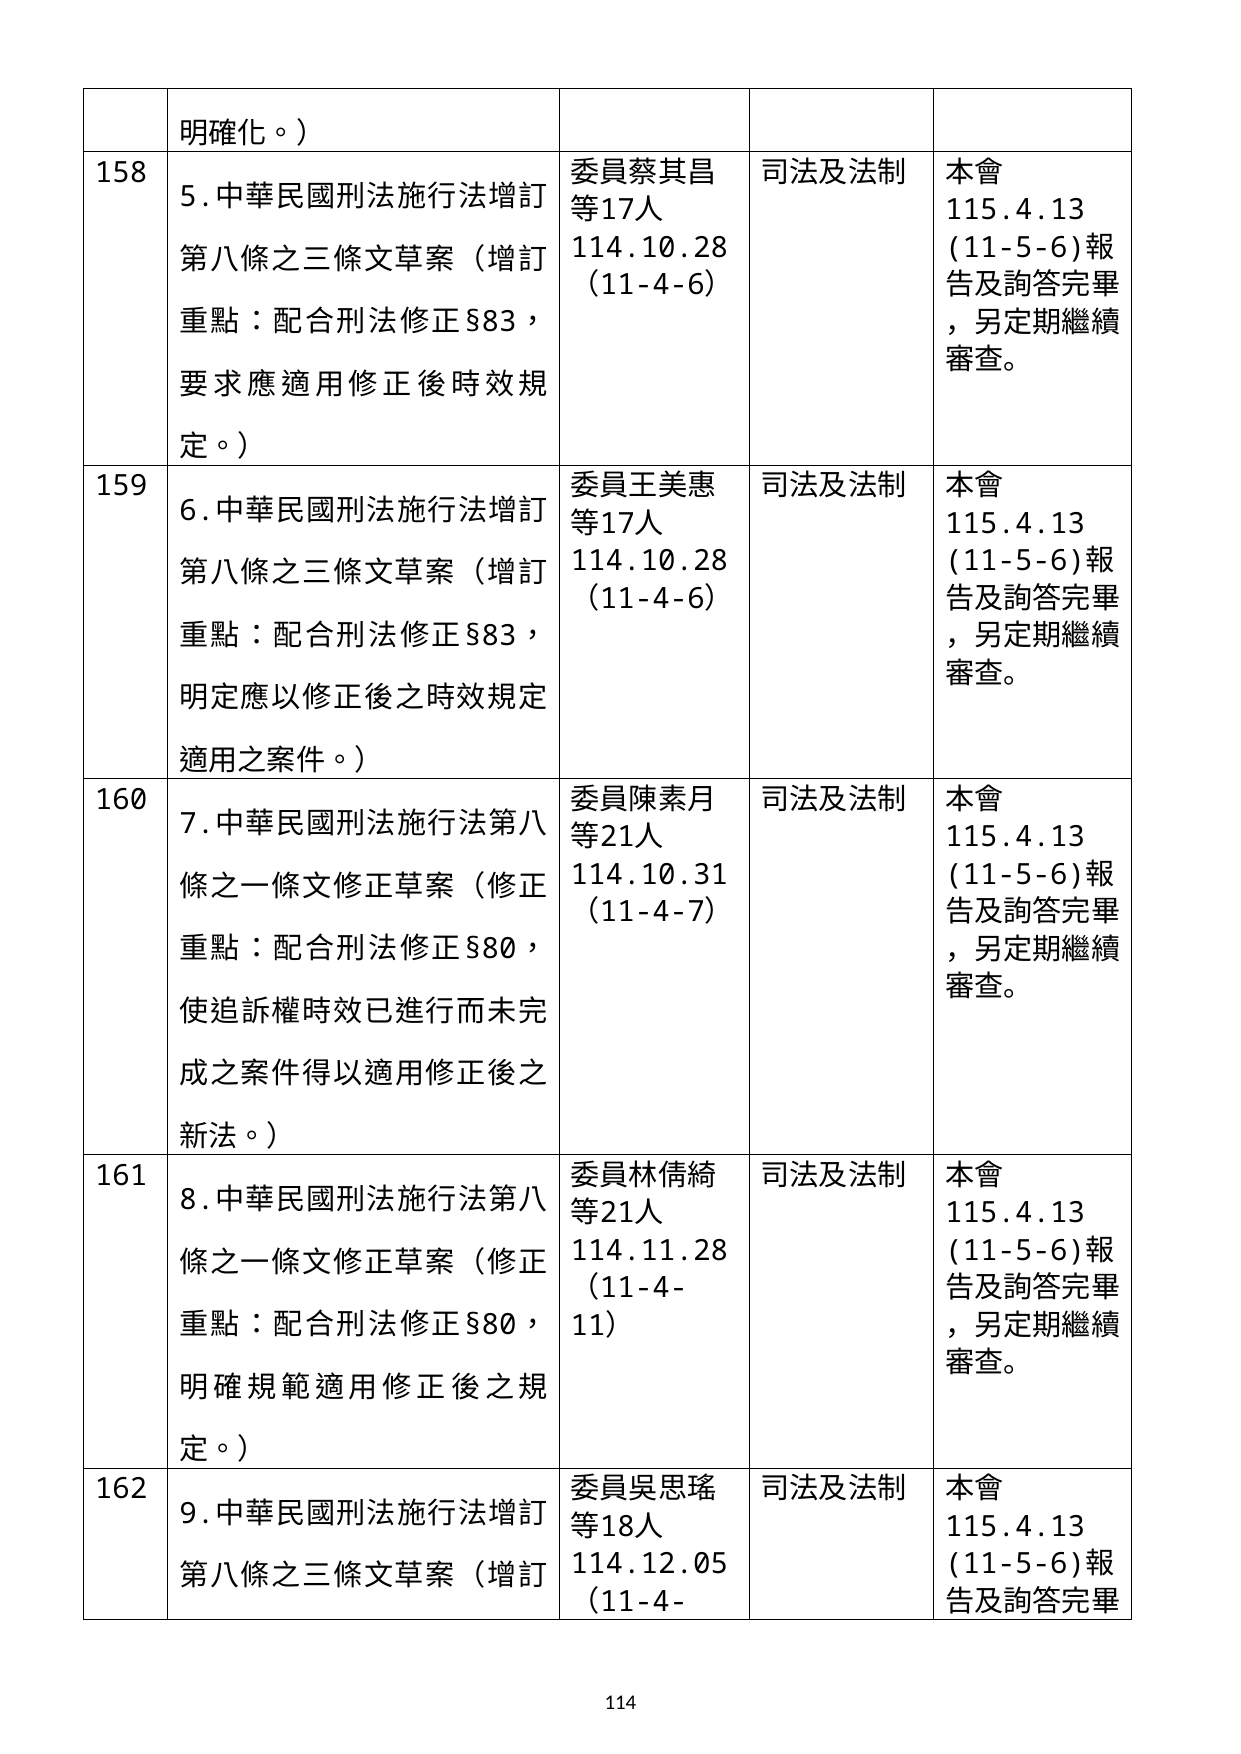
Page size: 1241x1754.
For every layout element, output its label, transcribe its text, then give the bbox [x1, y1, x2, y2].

table_cell 6.中華民國刑法施行法增訂第八條之三條文草案（增訂重點：配合刑法修正§83，明定應以修正後之時效規定適用之案件。） [168, 466, 559, 778]
table_cell 8.中華民國刑法施行法第八條之一條文修正草案（修正重點：配合刑法修正§80，明確規範適用修正後之規定。） [168, 1155, 559, 1468]
table_cell 委員王美惠 等17人 114.10.28 （11-4-6） [560, 466, 749, 778]
table_cell [560, 89, 749, 151]
table_cell 160 [84, 779, 167, 1154]
table_cell 司法及法制 [750, 779, 933, 1154]
table_cell [750, 89, 933, 151]
table_cell 158 [84, 152, 167, 465]
table_cell 明確化。） [168, 89, 559, 151]
table_cell 委員吳思瑤 等18人 114.12.05 （11-4- [560, 1469, 749, 1619]
table_cell 本會 115.4.13 (11-5-6)報告及詢答完畢，另定期繼續審查。 [934, 779, 1131, 1154]
table_cell 162 [84, 1469, 167, 1619]
table_cell 7.中華民國刑法施行法第八條之一條文修正草案（修正重點：配合刑法修正§80，使追訴權時效已進行而未完成之案件得以適用修正後之新法。） [168, 779, 559, 1154]
table_cell [934, 89, 1131, 151]
table_cell 本會 115.4.13 (11-5-6)報告及詢答完畢 [934, 1469, 1131, 1619]
table_cell 委員林倩綺 等21人 114.11.28 （11-4-11） [560, 1155, 749, 1468]
table_cell [84, 89, 167, 151]
table_cell 司法及法制 [750, 1469, 933, 1619]
table_cell 司法及法制 [750, 152, 933, 465]
table_cell 161 [84, 1155, 167, 1468]
table_cell 司法及法制 [750, 1155, 933, 1468]
table_cell 本會 115.4.13 (11-5-6)報告及詢答完畢，另定期繼續審查。 [934, 466, 1131, 778]
table_cell 159 [84, 466, 167, 778]
table_cell 司法及法制 [750, 466, 933, 778]
table_cell 委員蔡其昌 等17人 114.10.28 （11-4-6） [560, 152, 749, 465]
table_cell 5.中華民國刑法施行法增訂第八條之三條文草案（增訂重點：配合刑法修正§83，要求應適用修正後時效規定。） [168, 152, 559, 465]
table_cell 委員陳素月 等21人 114.10.31 （11-4-7） [560, 779, 749, 1154]
table_cell 本會 115.4.13 (11-5-6)報告及詢答完畢，另定期繼續審查。 [934, 152, 1131, 465]
table_cell 9.中華民國刑法施行法增訂第八條之三條文草案（增訂 [168, 1469, 559, 1619]
table_cell 本會 115.4.13 (11-5-6)報告及詢答完畢，另定期繼續審查。 [934, 1155, 1131, 1468]
